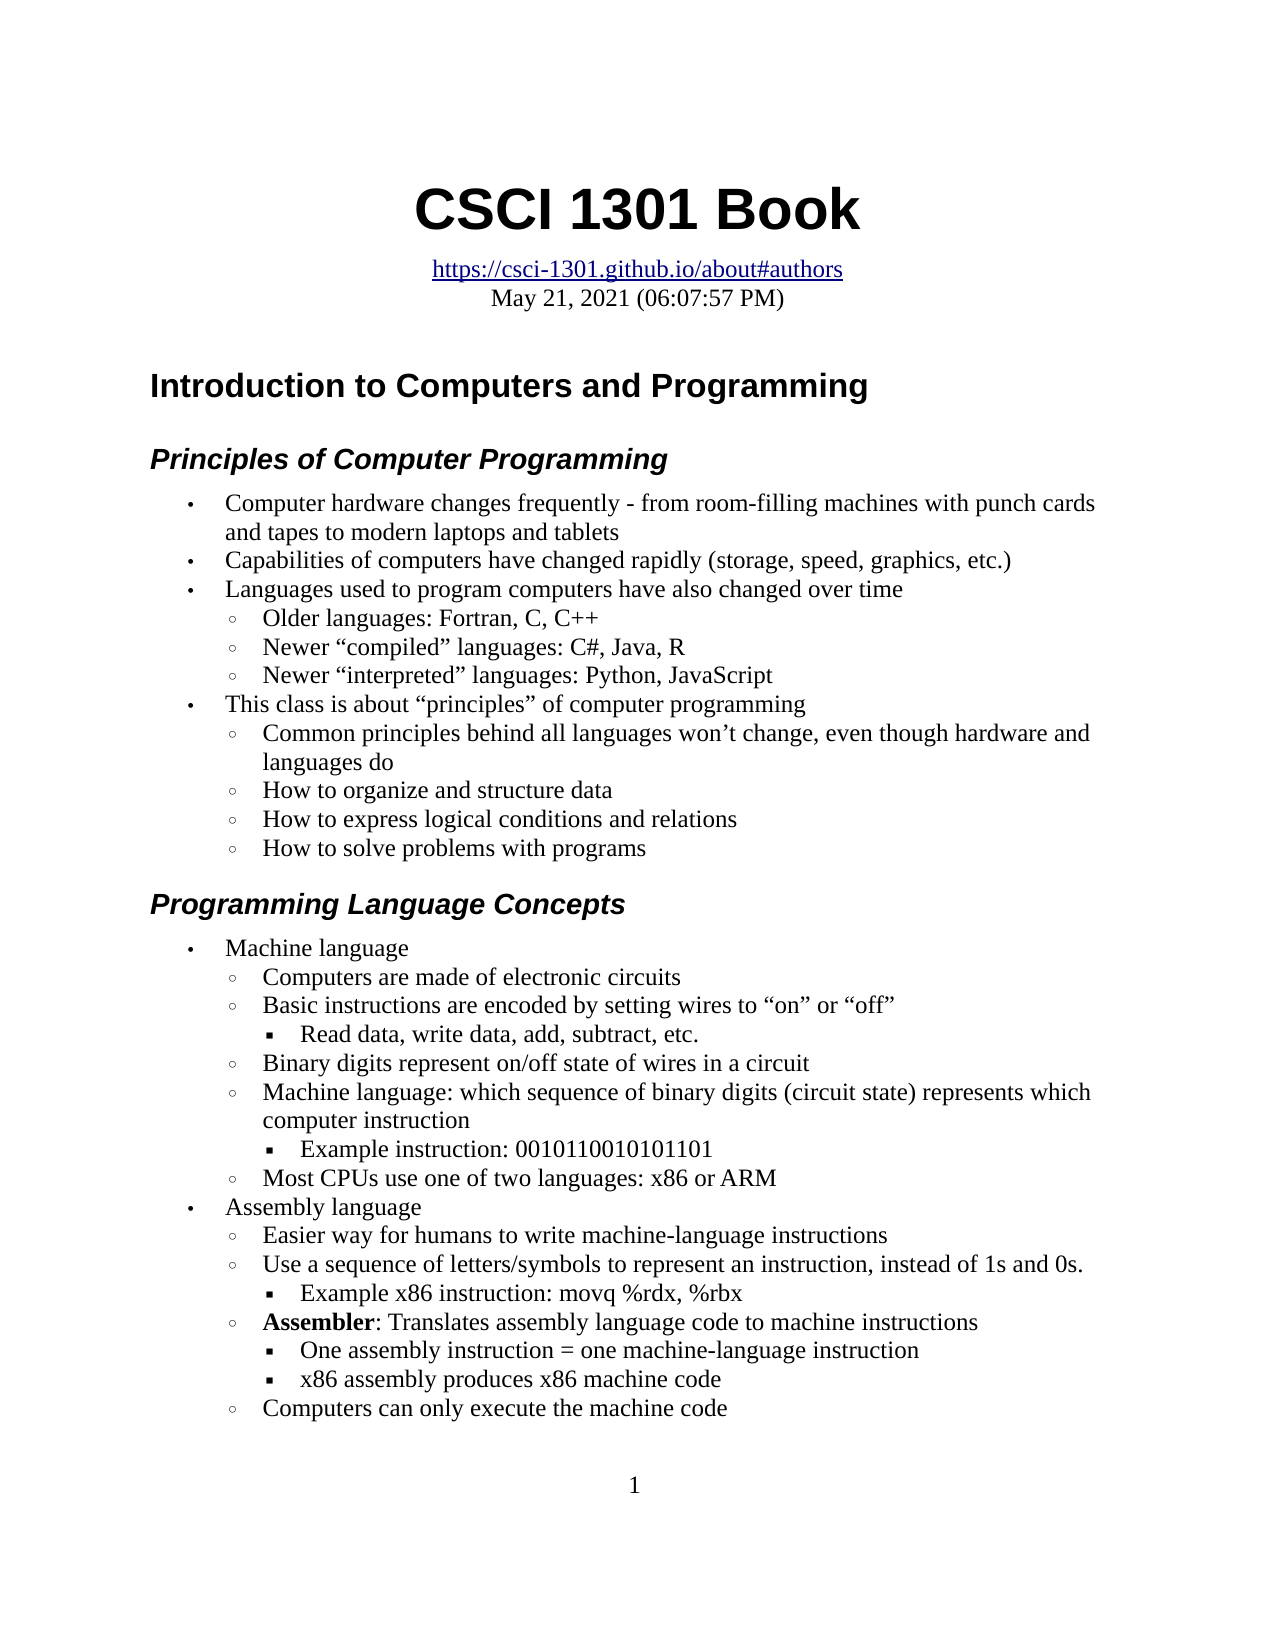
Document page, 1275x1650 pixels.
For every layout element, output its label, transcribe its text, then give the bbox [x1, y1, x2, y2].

list x86 assembly produces x86 machine code [262, 1364, 1125, 1393]
list Example instruction: 0010110010101101 [262, 1134, 1125, 1163]
list How to organize and structure data [225, 776, 1125, 804]
text May 21, 2021 (06:07:57 PM) [150, 283, 1125, 312]
list Newer “interpreted” languages: Python, JavaScript [225, 661, 1125, 689]
subtitle Principles of Computer Programming [150, 442, 1125, 476]
list How to solve problems with programs [225, 833, 1125, 862]
list Most CPUs use one of two languages: x86 or ARM [225, 1163, 1125, 1192]
list Computers are made of electronic circuits [225, 962, 1125, 990]
list Assembly language [187, 1192, 1125, 1220]
list Computer hardware changes frequently - from room-filling machines with punch cards and tapes to modern laptops and tablets [187, 488, 1125, 546]
list Read data, write data, add, subtract, etc. [262, 1019, 1125, 1048]
list Machine language [187, 933, 1125, 962]
list This class is about “principles” of computer programming [187, 689, 1125, 718]
subtitle Introduction to Computers and Programming [150, 366, 1125, 404]
list How to express logical conditions and relations [225, 804, 1125, 833]
list Machine language: which sequence of binary digits (circuit state) represents which computer instruction [225, 1077, 1125, 1134]
list Computers can only execute the machine code [225, 1393, 1125, 1422]
list Basic instructions are encoded by setting wires to “on” or “off” [225, 990, 1125, 1019]
list One assembly instruction = one machine-language instruction [262, 1335, 1125, 1364]
title CSCI 1301 Book [150, 175, 1125, 242]
list Assembler: Translates assembly language code to machine instructions [225, 1307, 1125, 1335]
list Use a sequence of letters/symbols to represent an instruction, instead of 1s and 0s. [225, 1249, 1125, 1278]
list Older languages: Fortran, C, C++ [225, 603, 1125, 632]
list Languages used to program computers have also changed over time [187, 574, 1125, 603]
text https://csci-1301.github.io/about#authors [150, 254, 1125, 283]
subtitle Programming Language Concepts [150, 887, 1125, 920]
list Binary digits represent on/off state of wires in a circuit [225, 1048, 1125, 1077]
list Common principles behind all languages won’t change, even though hardware and languages do [225, 718, 1125, 776]
list Easier way for humans to write machine-language instructions [225, 1220, 1125, 1249]
list Capabilities of computers have changed rapidly (storage, speed, graphics, etc.) [187, 546, 1125, 574]
list Example x86 instruction: movq %rdx, %rbx [262, 1278, 1125, 1307]
list Newer “compiled” languages: C#, Java, R [225, 632, 1125, 661]
